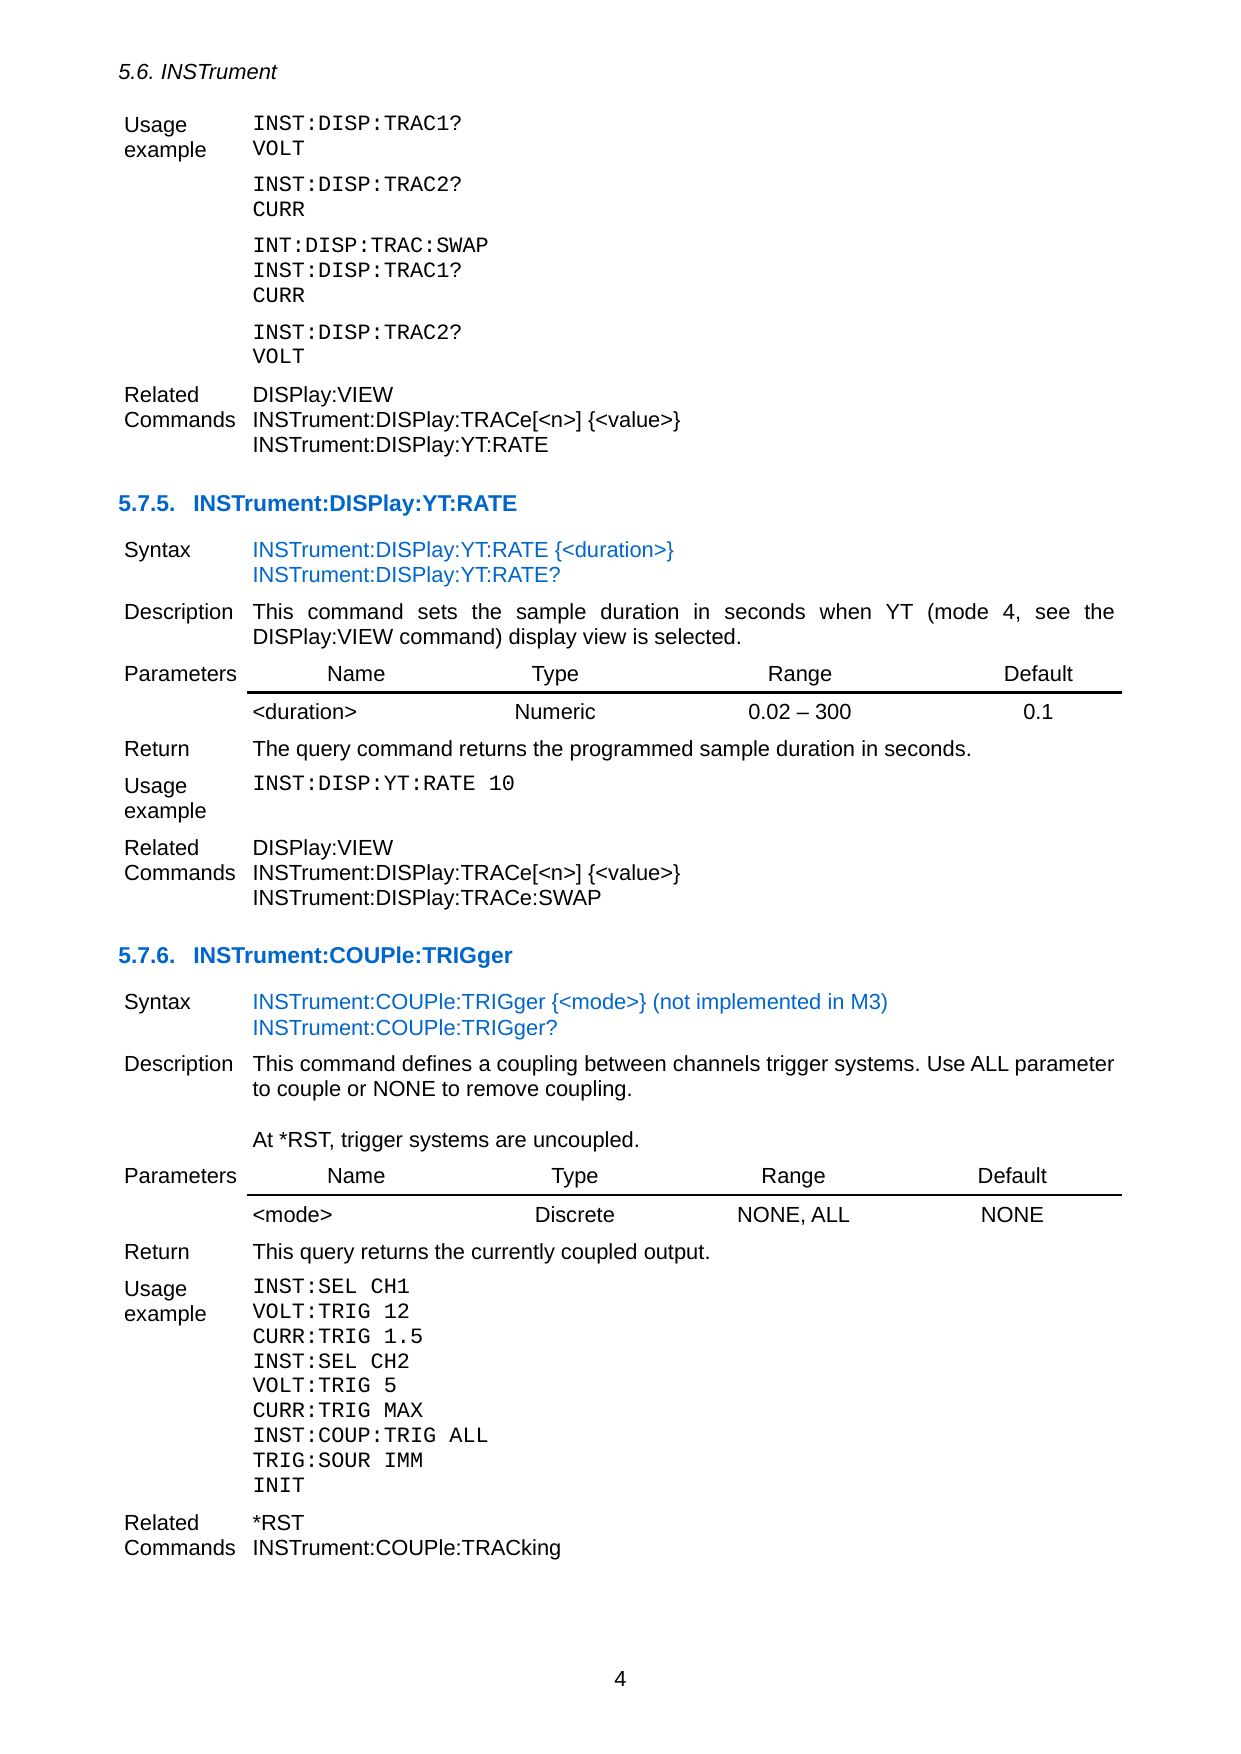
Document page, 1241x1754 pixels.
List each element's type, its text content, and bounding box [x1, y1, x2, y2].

table_cell Related Commands [118, 829, 247, 916]
table_header INSTrument:DISPlay:YT:RATE {<duration>} INSTrument:DISPlay:YT:RATE? [247, 531, 1122, 593]
table_cell Related Commands [118, 1504, 247, 1566]
table_cell Return [118, 1233, 247, 1270]
table_header INSTrument:COUPle:TRIGger {<mode>} (not implemented in M3) INSTrument:COUPle:TRIGger? [247, 984, 1122, 1045]
table_cell Description [118, 593, 247, 655]
table_cell Type [465, 1158, 684, 1194]
table_cell Range [684, 1158, 903, 1194]
table_cell NONE [903, 1196, 1122, 1233]
table_cell Type [465, 655, 645, 691]
table_header Syntax [118, 984, 247, 1045]
table_cell <mode> [247, 1196, 465, 1233]
table_cell Parameters [118, 1158, 247, 1233]
table_cell DISPlay:VIEW INSTrument:DISPlay:TRACe[<n>] {<value>} INSTrument:DISPlay:YT:RATE [247, 376, 1122, 463]
table_cell Numeric [465, 694, 645, 730]
subtitle INSTrument:DISPlay:YT:RATE [118, 490, 1122, 516]
table_cell NONE, ALL [684, 1196, 903, 1233]
table_cell Usage example [118, 106, 247, 376]
table_cell Related Commands [118, 376, 247, 463]
table_cell Usage example [118, 1270, 247, 1504]
table_cell This command sets the sample duration in seconds when YT (mode 4, see the DISPlay:VIEW command) display view is selected. [247, 593, 1122, 655]
table_cell Name [247, 655, 465, 691]
table_cell Default [955, 655, 1122, 691]
table_cell Discrete [465, 1196, 684, 1233]
table_cell Name [247, 1158, 465, 1194]
table_cell INST:DISP:YT:RATE 10 [247, 767, 1122, 829]
table_cell 0.1 [955, 694, 1122, 730]
table_header Syntax [118, 531, 247, 593]
table_cell *RST INSTrument:COUPle:TRACking [247, 1504, 1122, 1566]
table_cell <duration> [247, 694, 465, 730]
subtitle INSTrument:COUPle:TRIGger [118, 942, 1122, 969]
table_cell Range [645, 655, 955, 691]
table_cell Usage example [118, 767, 247, 829]
table_cell INST:DISP:TRAC1? VOLT INST:DISP:TRAC2? CURR INT:DISP:TRAC:SWAP INST:DISP:TRAC1? CURR INST:DISP:TRAC2? VOLT [247, 106, 1122, 376]
table_cell This query returns the currently coupled output. [247, 1233, 1122, 1270]
table_cell Parameters [118, 655, 247, 730]
table_cell The query command returns the programmed sample duration in seconds. [247, 730, 1122, 767]
table_cell Description [118, 1045, 247, 1158]
table_cell Return [118, 730, 247, 767]
table_cell DISPlay:VIEW INSTrument:DISPlay:TRACe[<n>] {<value>} INSTrument:DISPlay:TRACe:SWAP [247, 829, 1122, 916]
table_cell This command defines a coupling between channels trigger systems. Use ALL parameter to couple or NONE to remove coupling. At *RST, trigger systems are uncoupled. [247, 1045, 1122, 1158]
table_cell 0.02 – 300 [645, 694, 955, 730]
table_cell Default [903, 1158, 1122, 1194]
table_cell INST:SEL CH1 VOLT:TRIG 12 CURR:TRIG 1.5 INST:SEL CH2 VOLT:TRIG 5 CURR:TRIG MAX INST:COUP:TRIG ALL TRIG:SOUR IMM INIT [247, 1270, 1122, 1504]
